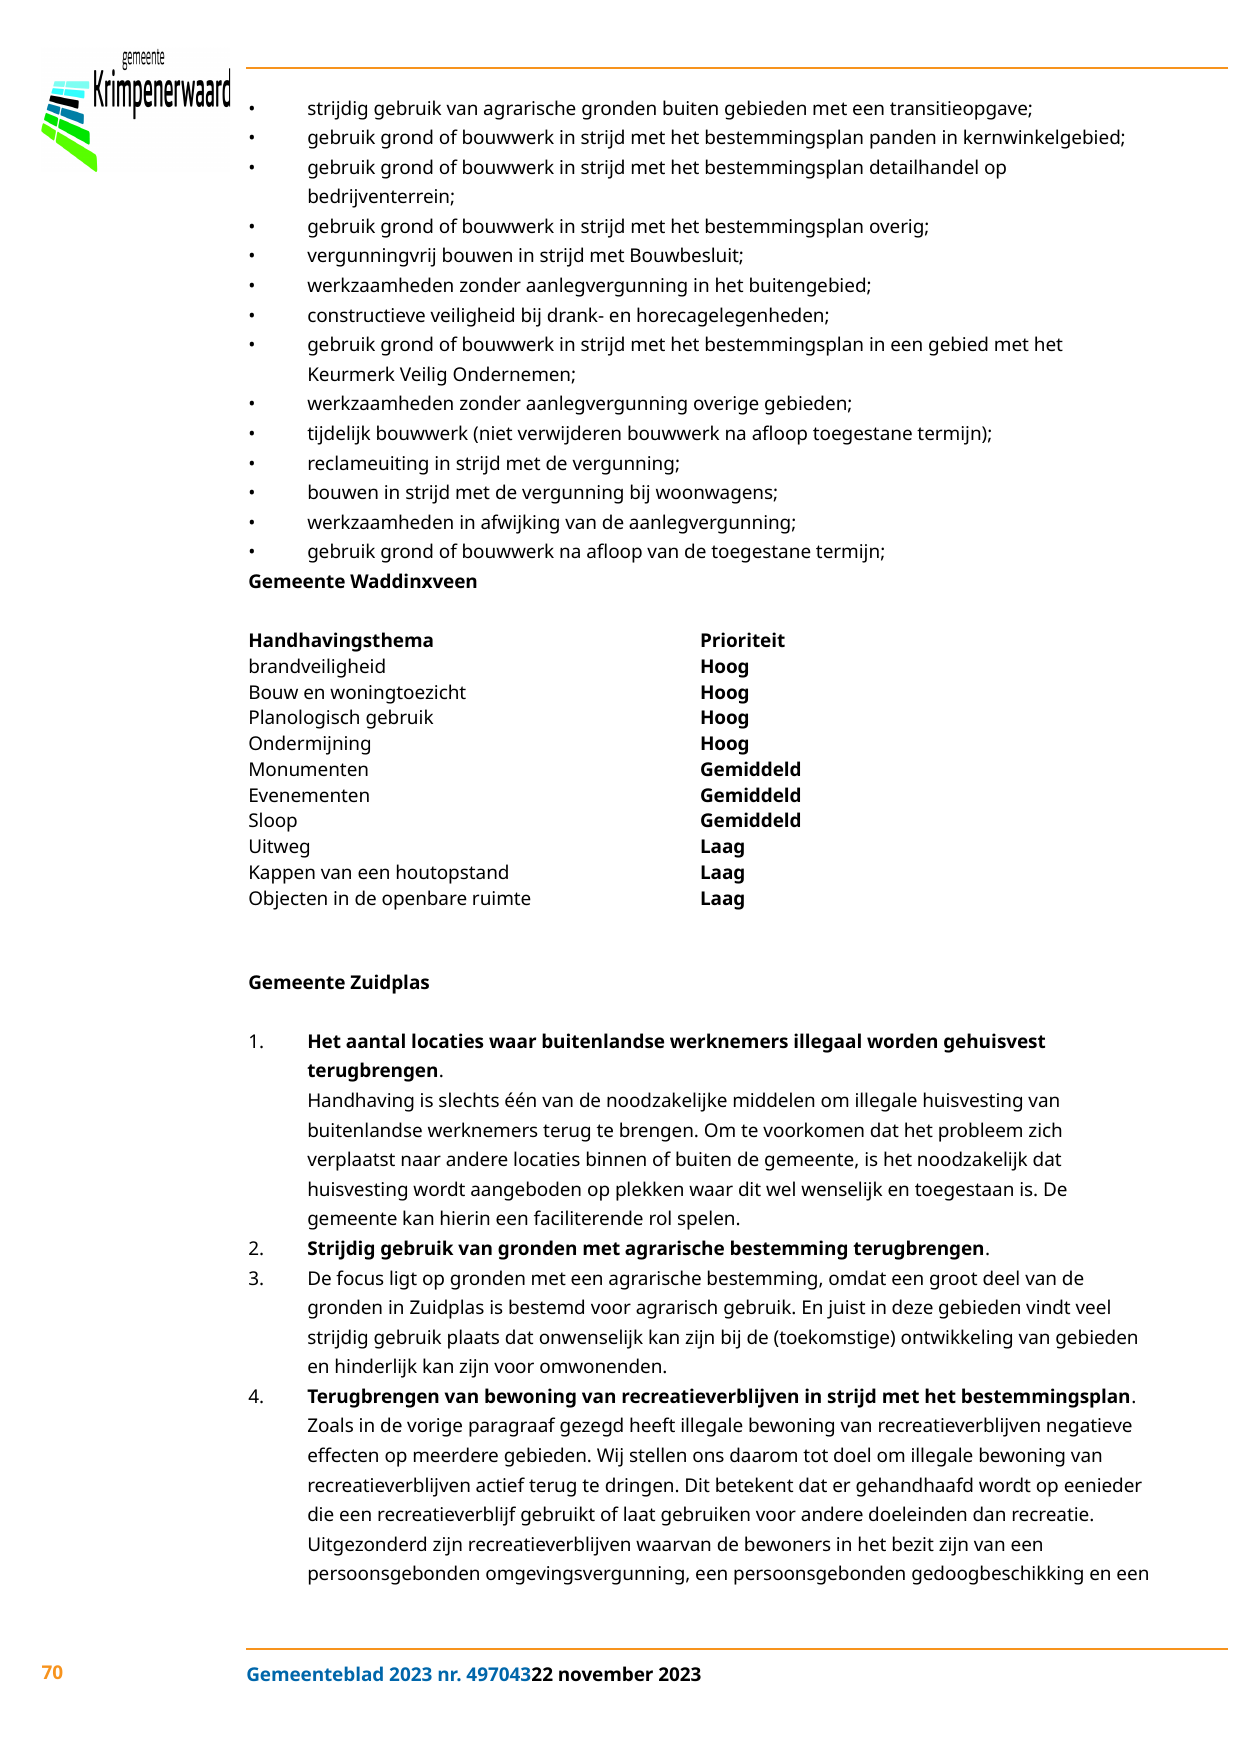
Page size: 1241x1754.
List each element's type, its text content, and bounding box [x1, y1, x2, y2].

list tijdelijk bouwwerk (niet verwijderen bouwwerk na afloop toegestane termijn); [248, 420, 1152, 446]
table_cell [700, 910, 1152, 936]
table_cell Sloop [248, 808, 700, 833]
table_cell Objecten in de openbare ruimte [248, 885, 700, 910]
list Terugbrengen van bewoning van recreatieverblijven in strijd met het bestemmingsplan. Zoals in de vorige paragraaf gezegd heeft illegale bewoning van recreatieverblijven negatieve effecten op meerdere gebieden. Wij stellen ons daarom tot doel om illegale bewoning van recreatieverblijven actief terug te dringen. Dit betekent dat er gehandhaafd wordt op eenieder die een recreatieverblijf gebruikt of laat gebruiken voor andere doeleinden dan recreatie. Uitgezonderd zijn recreatieverblijven waarvan de bewoners in het bezit zijn van een persoonsgebonden omgevingsvergunning, een persoonsgebonden gedoogbeschikking en een [248, 1383, 1152, 1586]
table_cell Laag [700, 833, 1152, 859]
list bouwen in strijd met de vergunning bij woonwagens; [248, 479, 1152, 505]
list Het aantal locaties waar buitenlandse werknemers illegaal worden gehuisvest terugbrengen. [248, 1028, 1152, 1083]
table_cell Kappen van een houtopstand [248, 859, 700, 885]
list werkzaamheden zonder aanlegvergunning in het buitengebied; [248, 272, 1152, 298]
list De focus ligt op gronden met een agrarische bestemming, omdat een groot deel van de gronden in Zuidplas is bestemd voor agrarisch gebruik. En juist in deze gebieden vindt veel strijdig gebruik plaats dat onwenselijk kan zijn bij de (toekomstige) ontwikkeling van gebieden en hinderlijk kan zijn voor omwonenden. [248, 1265, 1152, 1379]
table_cell Gemiddeld [700, 756, 1152, 782]
list gebruik grond of bouwwerk in strijd met het bestemmingsplan in een gebied met het Keurmerk Veilig Ondernemen; [248, 331, 1152, 387]
table_cell Planologisch gebruik [248, 705, 700, 730]
table_header Prioriteit [700, 628, 1152, 653]
list gebruik grond of bouwwerk in strijd met het bestemmingsplan overig; [248, 213, 1152, 239]
table_cell Gemiddeld [700, 782, 1152, 807]
table_cell [248, 910, 700, 936]
table_header Handhavingsthema [248, 628, 700, 653]
table_cell brandveiligheid [248, 653, 700, 679]
list Handhaving is slechts één van de noodzakelijke middelen om illegale huisvesting van buitenlandse werknemers terug te brengen. Om te voorkomen dat het probleem zich verplaatst naar andere locaties binnen of buiten de gemeente, is het noodzakelijk dat huisvesting wordt aangeboden op plekken waar dit wel wenselijk en toegestaan is. De gemeente kan hierin een faciliterende rol spelen. [248, 1087, 1152, 1231]
table_cell Ondermijning [248, 730, 700, 756]
list werkzaamheden zonder aanlegvergunning overige gebieden; [248, 391, 1152, 416]
text Gemeente Waddinxveen [248, 568, 1152, 594]
list vergunningvrij bouwen in strijd met Bouwbesluit; [248, 243, 1152, 268]
table_cell Bouw en woningtoezicht [248, 679, 700, 704]
table_cell Laag [700, 885, 1152, 910]
picture [41, 47, 231, 172]
text Gemeente Zuidplas [248, 969, 1152, 995]
list strijdig gebruik van agrarische gronden buiten gebieden met een transitieopgave; [248, 95, 1152, 121]
table_cell Evenementen [248, 782, 700, 807]
list gebruik grond of bouwwerk in strijd met het bestemmingsplan detailhandel op bedrijventerrein; [248, 154, 1152, 209]
list gebruik grond of bouwwerk na afloop van de toegestane termijn; [248, 538, 1152, 564]
table_cell Monumenten [248, 756, 700, 782]
table_cell Hoog [700, 730, 1152, 756]
list reclameuiting in strijd met de vergunning; [248, 450, 1152, 476]
table_cell Uitweg [248, 833, 700, 859]
table_cell Hoog [700, 653, 1152, 679]
table_cell Hoog [700, 679, 1152, 704]
table_cell Gemiddeld [700, 808, 1152, 833]
list constructieve veiligheid bij drank- en horecagelegenheden; [248, 302, 1152, 328]
list werkzaamheden in afwijking van de aanlegvergunning; [248, 509, 1152, 535]
list Strijdig gebruik van gronden met agrarische bestemming terugbrengen. [248, 1235, 1152, 1261]
table_cell Hoog [700, 705, 1152, 730]
table_cell Laag [700, 859, 1152, 885]
list gebruik grond of bouwwerk in strijd met het bestemmingsplan panden in kernwinkelgebied; [248, 124, 1152, 150]
